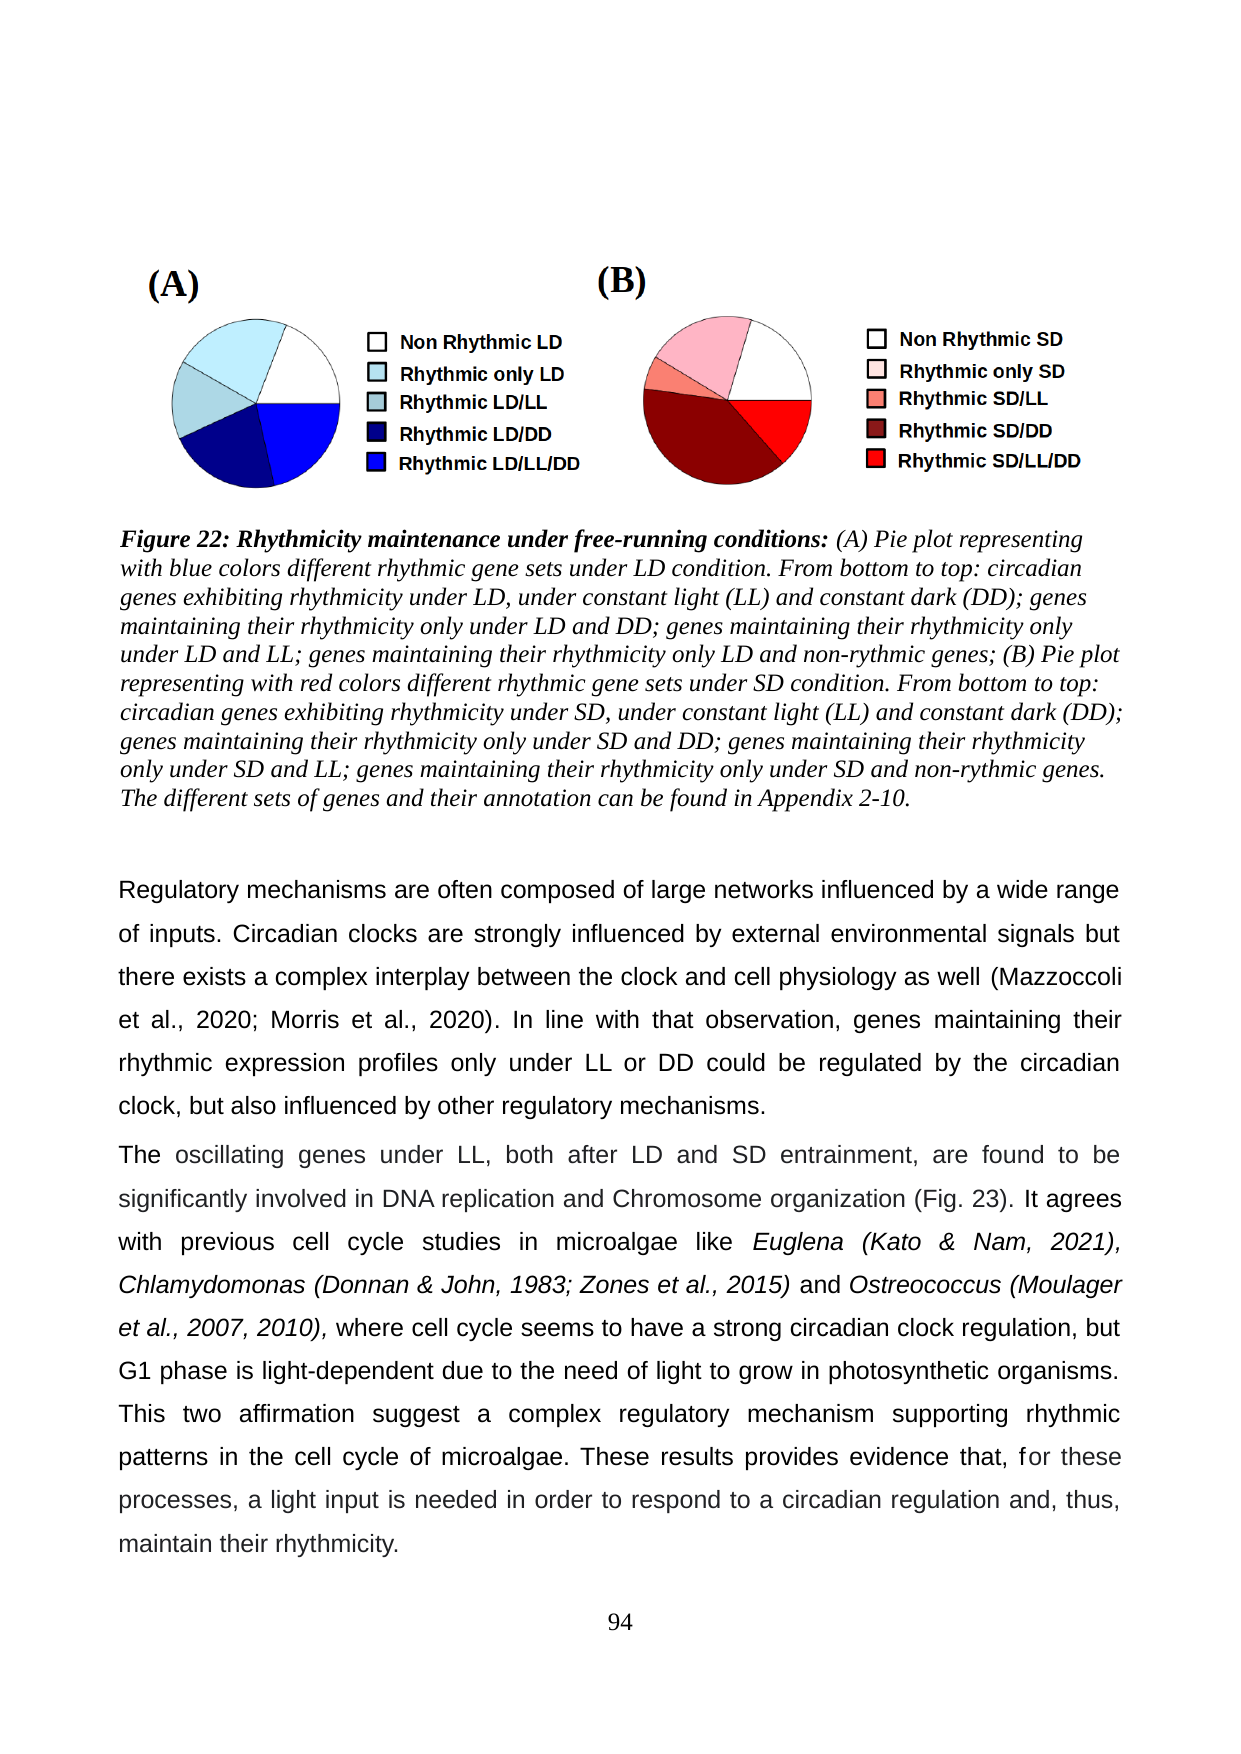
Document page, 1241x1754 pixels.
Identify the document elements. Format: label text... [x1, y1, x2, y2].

text Figure 22: Rhythmicity maintenance under free-running conditions: (A) Pie plot representing with blue colors different rhythmic gene sets under LD condition. From bottom to top: circadian genes exhibiting rhythmicity under LD, under constant light (LL) and constant dark (DD); genes maintaining their rhythmicity only under LD and DD; genes maintaining their rhythmicity only under LD and LL; genes maintaining their rhythmicity only LD and non-rythmic genes; (B) Pie plot representing with red colors different rhythmic gene sets under SD condition. From bottom to top: circadian genes exhibiting rhythmicity under SD, under constant light (LL) and constant dark (DD); genes maintaining their rhythmicity only under SD and DD; genes maintaining their rhythmicity only under SD and LL; genes maintaining their rhythmicity only under SD and non-rythmic genes. The different sets of genes and their annotation can be found in Appendix 2-10. [120, 525, 1124, 812]
text Regulatory mechanisms are often composed of large networks influenced by a wide range of inputs. Circadian clocks are strongly influenced by external environmental signals but there exists a complex interplay between the clock and cell physiology as well (Mazzoccoli et al., 2020; Morris et al., 2020)⁠. In line with that observation, genes maintaining their rhythmic expression profiles only under LL or DD could be regulated by the circadian clock, but also influenced by other regulatory mechanisms. [118, 226, 1122, 1120]
picture [119, 241, 1124, 525]
text The oscillating genes under LL, both after LD and SD entrainment, are found to be significantly involved in DNA replication and Chromosome organization (Fig. 23). It agrees with previous cell cycle studies in microalgae like Euglena (Kato & Nam, 2021)⁠, Chlamydomonas (Donnan & John, 1983; Zones et al., 2015)⁠ and Ostreococcus (Moulager et al., 2007, 2010)⁠, where cell cycle seems to have a strong circadian clock regulation, but G1 phase is light-dependent due to the need of light to grow in photosynthetic organisms. This two affirmation suggest a complex regulatory mechanism supporting rhythmic patterns in the cell cycle of microalgae. These results provides evidence that, for these processes, a light input is needed in order to respond to a circadian regulation and, thus, maintain their rhythmicity. [118, 1140, 1122, 1557]
